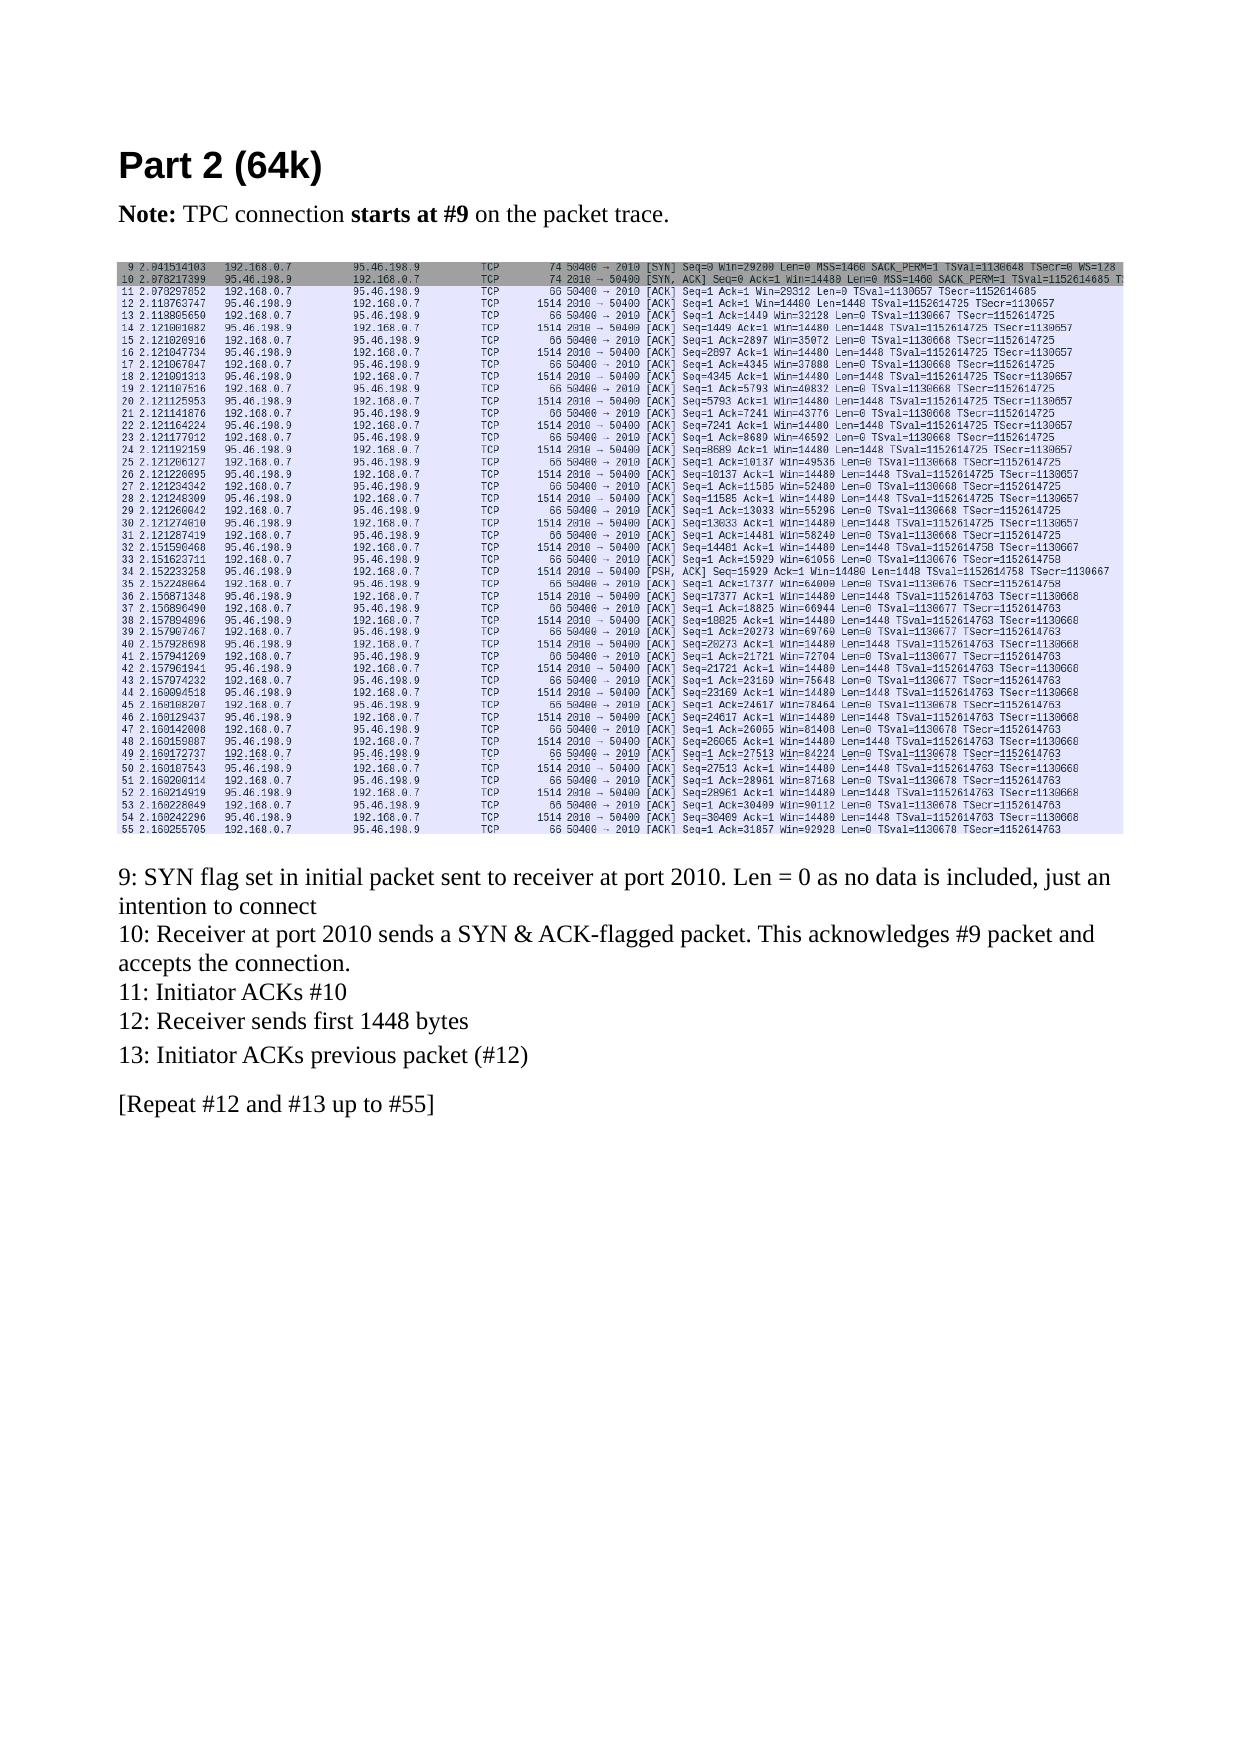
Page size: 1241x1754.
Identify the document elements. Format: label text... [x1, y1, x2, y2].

subtitle Part 2 (64k) [118, 143, 1122, 187]
text 9: SYN flag set in initial packet sent to receiver at port 2010. Len = 0 as no data is included, just an intention to connect [118, 862, 1122, 919]
text [Repeat #12 and #13 up to #55] [118, 1089, 1122, 1118]
text 11: Initiator ACKs #10 [118, 977, 1122, 1006]
text 12: Receiver sends first 1448 bytes 13: Initiator ACKs previous packet (#12) [118, 1006, 1122, 1069]
text Note: TPC connection starts at #9 on the packet trace. [118, 199, 1122, 228]
text 10: Receiver at port 2010 sends a SYN & ACK-flagged packet. This acknowledges #9 packet and accepts the connection. [118, 919, 1122, 977]
